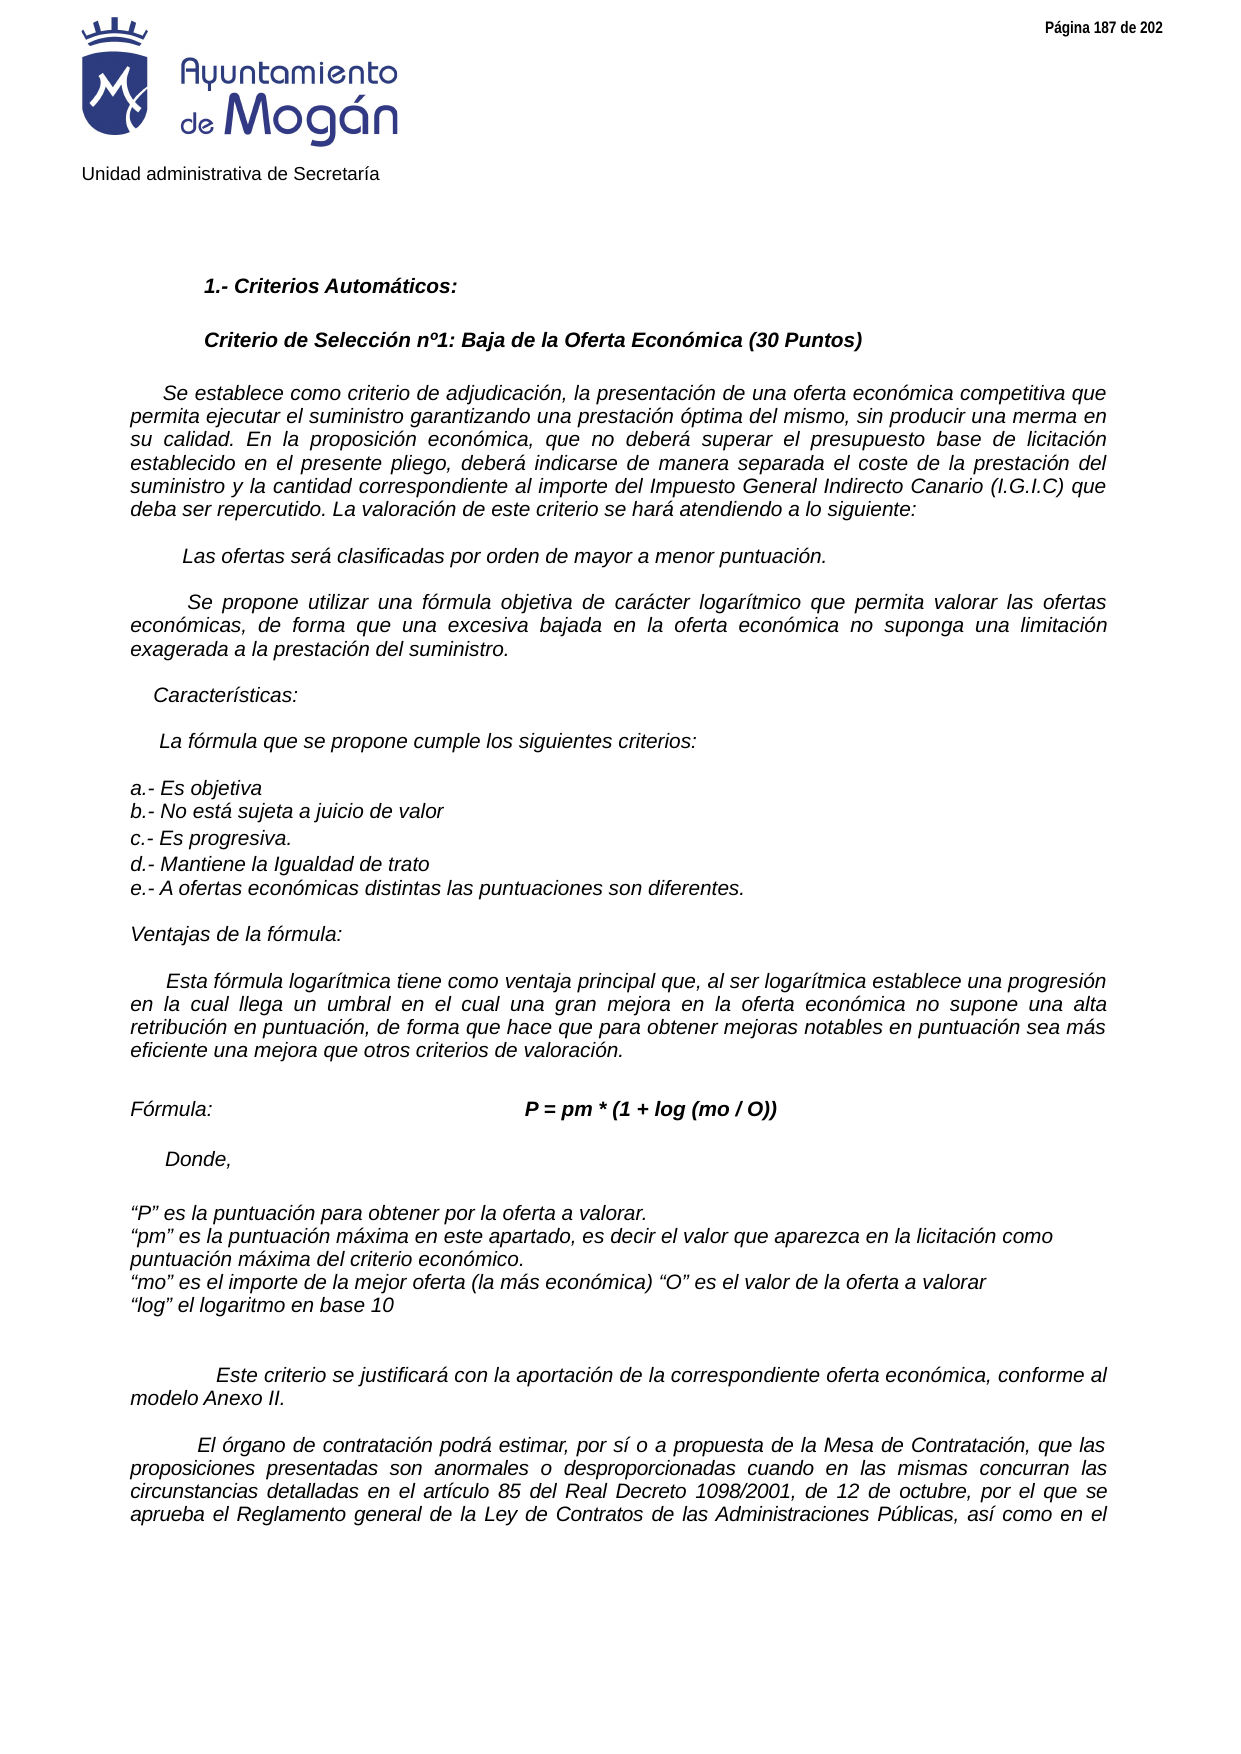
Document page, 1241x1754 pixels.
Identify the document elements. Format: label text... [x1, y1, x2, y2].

text e.- A ofertas económicas distintas las puntuaciones son diferentes. [130, 876, 1110, 899]
text Las ofertas será clasificadas por orden de mayor a menor puntuación. [130, 544, 1110, 567]
text d.- Mantiene la Igualdad de trato [130, 853, 1110, 876]
text Características: [130, 683, 1110, 707]
text Se propone utilizar una fórmula objetiva de carácter logarítmico que permita valorar las ofertas económicas, de forma que una excesiva bajada en la oferta económica no suponga una limitación exagerada a la prestación del suministro. [130, 591, 1110, 660]
text Esta fórmula logarítmica tiene como ventaja principal que, al ser logarítmica establece una progresión en la cual llega un umbral en el cual una gran mejora en la oferta económica no supone una alta retribución en puntuación, de forma que hace que para obtener mejoras notables en puntuación sea más eficiente una mejora que otros criterios de valoración. [130, 969, 1110, 1062]
text Este criterio se justificará con la aportación de la correspondiente oferta económica, conforme al modelo Anexo II. [130, 1364, 1110, 1410]
text “pm” es la puntuación máxima en este apartado, es decir el valor que aparezca en la licitación como puntuación máxima del criterio económico. [130, 1224, 1110, 1271]
text c.- Es progresiva. [130, 826, 1110, 849]
text Se establece como criterio de adjudicación, la presentación de una oferta económica competitiva que permita ejecutar el suministro garantizando una prestación óptima del mismo, sin producir una merma en su calidad. En la proposición económica, que no deberá superar el presupuesto base de licitación establecido en el presente pliego, deberá indicarse de manera separada el coste de la prestación del suministro y la cantidad correspondiente al importe del Impuesto General Indirecto Canario (I.G.I.C) que deba ser repercutido. La valoración de este criterio se hará atendiendo a lo siguiente: [130, 382, 1110, 521]
text a.- Es objetiva [130, 776, 1110, 800]
text La fórmula que se propone cumple los siguientes criterios: [130, 730, 1110, 753]
text Ventajas de la fórmula: [130, 923, 1110, 946]
text “log” el logaritmo en base 10 [130, 1294, 1110, 1317]
text 1.- Criterios Automáticos: [130, 275, 1110, 298]
text “mo” es el importe de la mejor oferta (la más económica) “O” es el valor de la oferta a valorar [130, 1271, 1110, 1294]
text “P” es la puntuación para obtener por la oferta a valorar. [130, 1201, 1110, 1224]
text Donde, [130, 1148, 1110, 1171]
picture [81, 17, 398, 153]
text Criterio de Selección nº1: Baja de la Oferta Económica (30 Puntos) [130, 328, 1110, 351]
text b.- No está sujeta a juicio de valor [130, 800, 1110, 823]
text Fórmula: P = pm * (1 + log (mo / O)) [130, 1098, 1110, 1121]
text El órgano de contratación podrá estimar, por sí o a propuesta de la Mesa de Contratación, que las proposiciones presentadas son anormales o desproporcionadas cuando en las mismas concurran las circunstancias detalladas en el artículo 85 del Real Decreto 1098/2001, de 12 de octubre, por el que se aprueba el Reglamento general de la Ley de Contratos de las Administraciones Públicas, así como en el [130, 1433, 1110, 1526]
